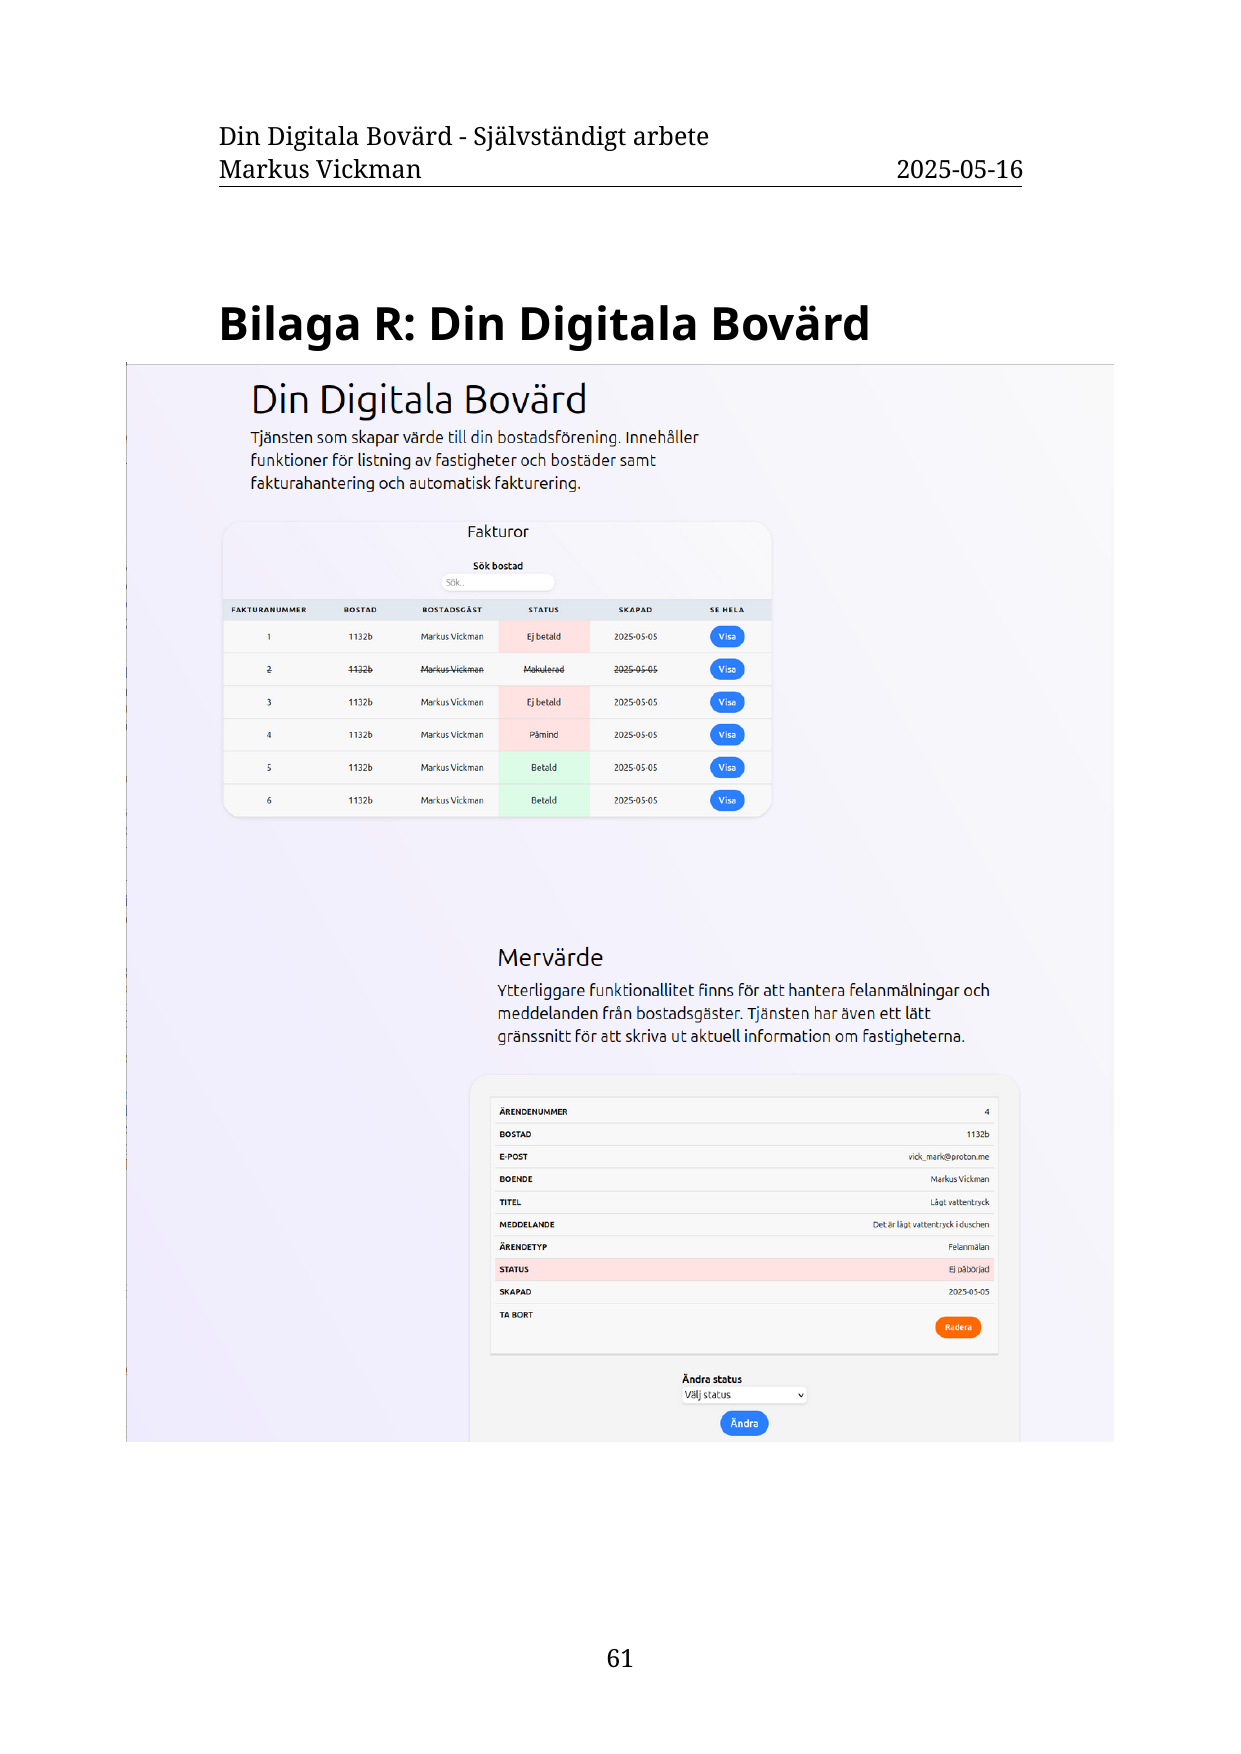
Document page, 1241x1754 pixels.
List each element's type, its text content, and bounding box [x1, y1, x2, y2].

subtitle Bilaga R: Din Digitala Bovärd [218, 291, 1022, 353]
picture [126, 362, 1114, 1442]
